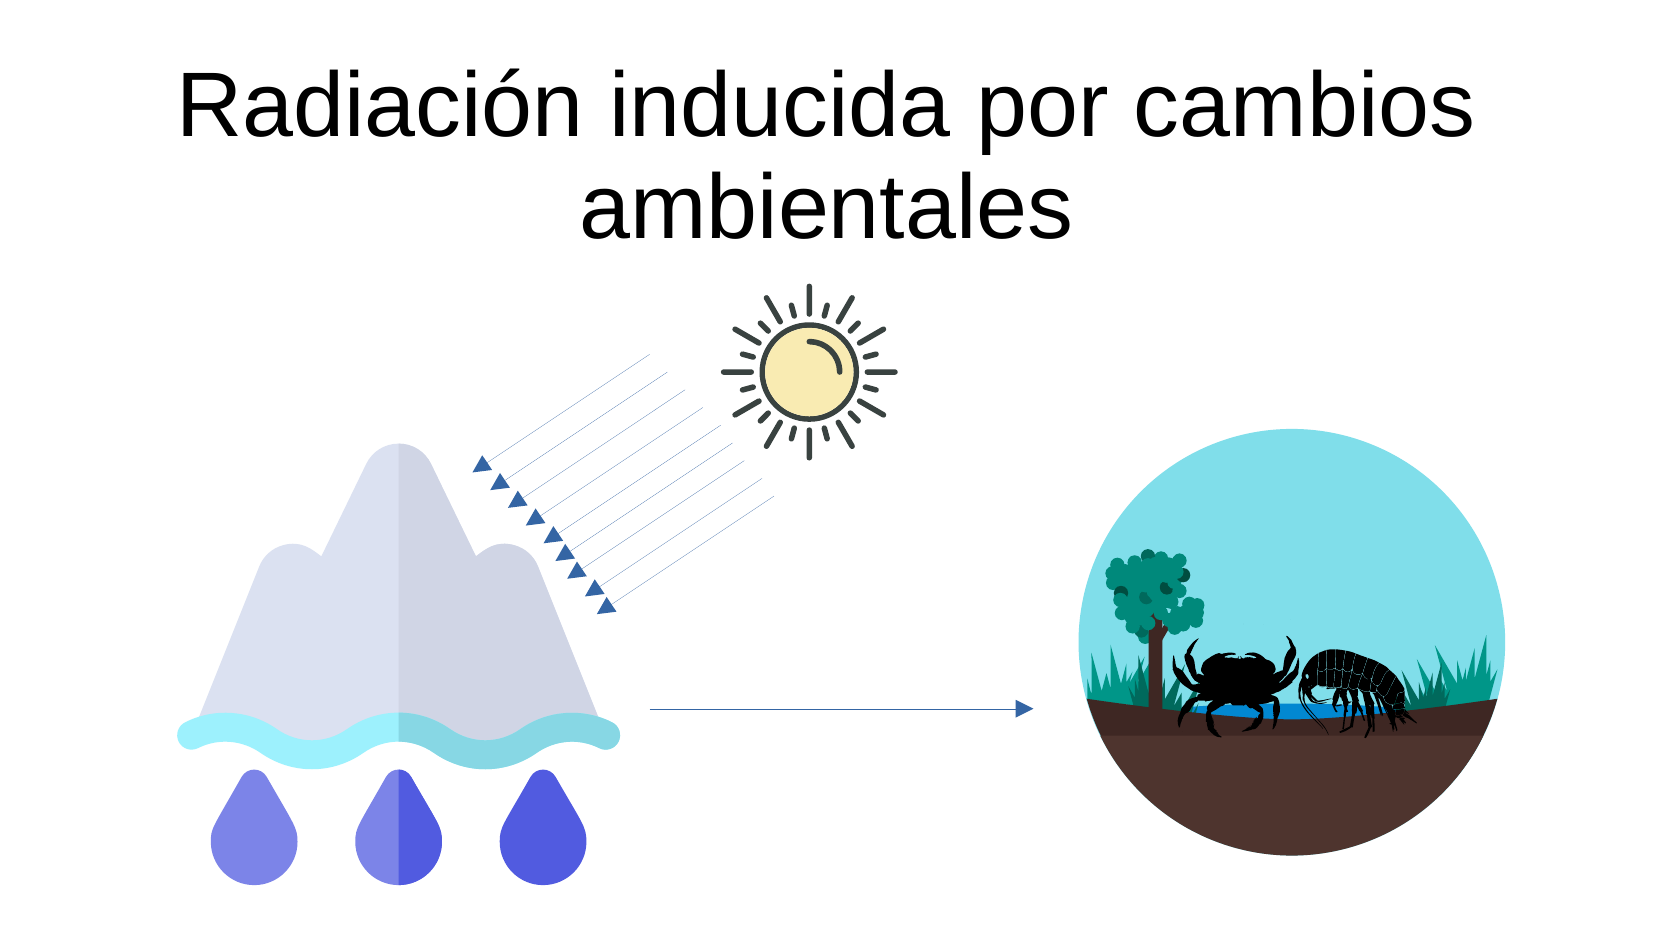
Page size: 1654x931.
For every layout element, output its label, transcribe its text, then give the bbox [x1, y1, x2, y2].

title Radiación inducida por cambios ambientales [82, 53, 1571, 259]
picture [1048, 398, 1536, 886]
picture [177, 442, 621, 886]
picture [720, 283, 898, 461]
